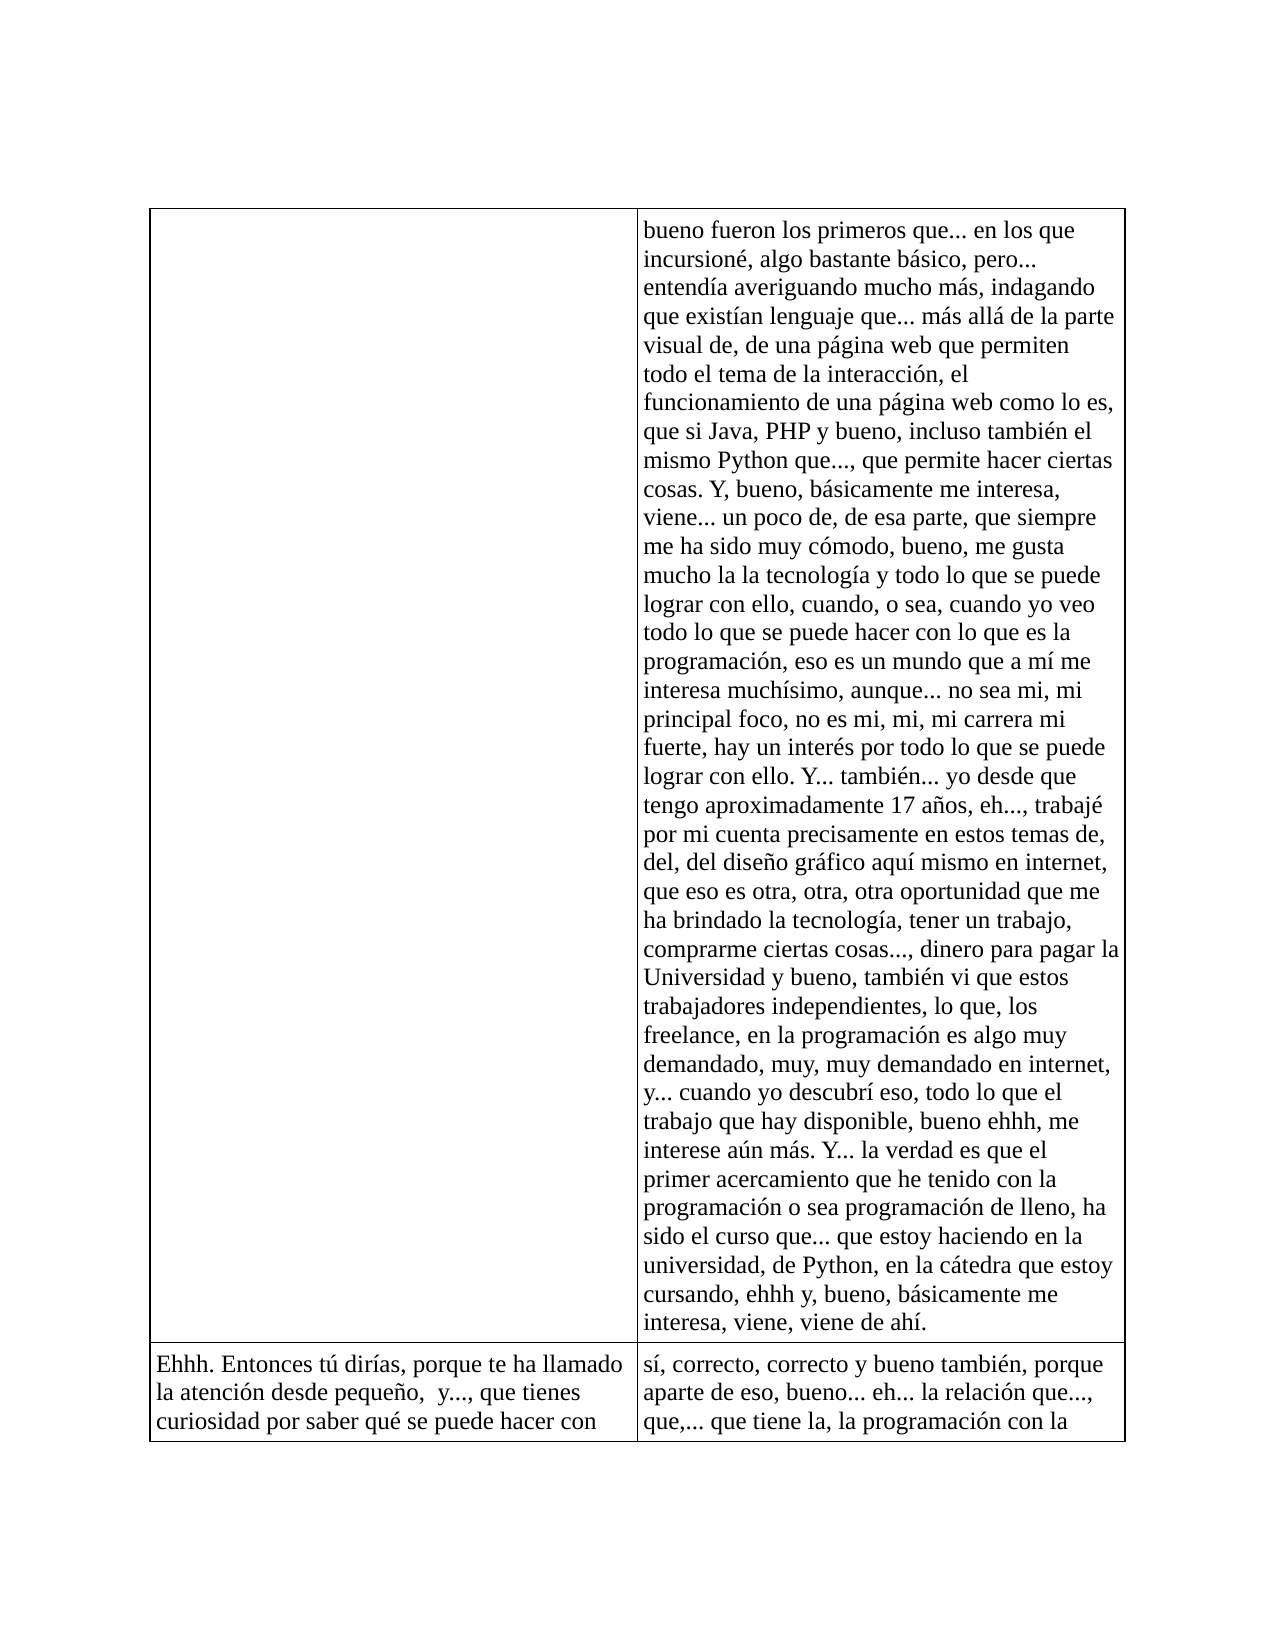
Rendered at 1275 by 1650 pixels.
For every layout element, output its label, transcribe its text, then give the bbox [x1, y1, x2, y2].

table_cell Ehhh. Entonces tú dirías, porque te ha llamado la atención desde pequeño, y..., que tienes curiosidad por saber qué se puede hacer con [151, 1343, 637, 1441]
table_cell bueno fueron los primeros que... en los que incursioné, algo bastante básico, pero... entendía averiguando mucho más, indagando que existían lenguaje que... más allá de la parte visual de, de una página web que permiten todo el tema de la interacción, el funcionamiento de una página web como lo es, que si Java, PHP y bueno, incluso también el mismo Python que..., que permite hacer ciertas cosas. Y, bueno, básicamente me interesa, viene... un poco de, de esa parte, que siempre me ha sido muy cómodo, bueno, me gusta mucho la la tecnología y todo lo que se puede lograr con ello, cuando, o sea, cuando yo veo todo lo que se puede hacer con lo que es la programación, eso es un mundo que a mí me interesa muchísimo, aunque... no sea mi, mi principal foco, no es mi, mi, mi carrera mi fuerte, hay un interés por todo lo que se puede lograr con ello. Y... también... yo desde que tengo aproximadamente 17 años, eh..., trabajé por mi cuenta precisamente en estos temas de, del, del diseño gráfico aquí mismo en internet, que eso es otra, otra, otra oportunidad que me ha brindado la tecnología, tener un trabajo, comprarme ciertas cosas..., dinero para pagar la Universidad y bueno, también vi que estos trabajadores independientes, lo que, los freelance, en la programación es algo muy demandado, muy, muy demandado en internet, y... cuando yo descubrí eso, todo lo que el trabajo que hay disponible, bueno ehhh, me interese aún más. Y... la verdad es que el primer acercamiento que he tenido con la programación o sea programación de lleno, ha sido el curso que... que estoy haciendo en la universidad, de Python, en la cátedra que estoy cursando, ehhh y, bueno, básicamente me interesa, viene, viene de ahí. [638, 209, 1124, 1342]
table_cell [151, 209, 637, 1342]
table_cell sí, correcto, correcto y bueno también, porque aparte de eso, bueno... eh... la relación que..., que,... que tiene la, la programación con la [638, 1343, 1124, 1441]
